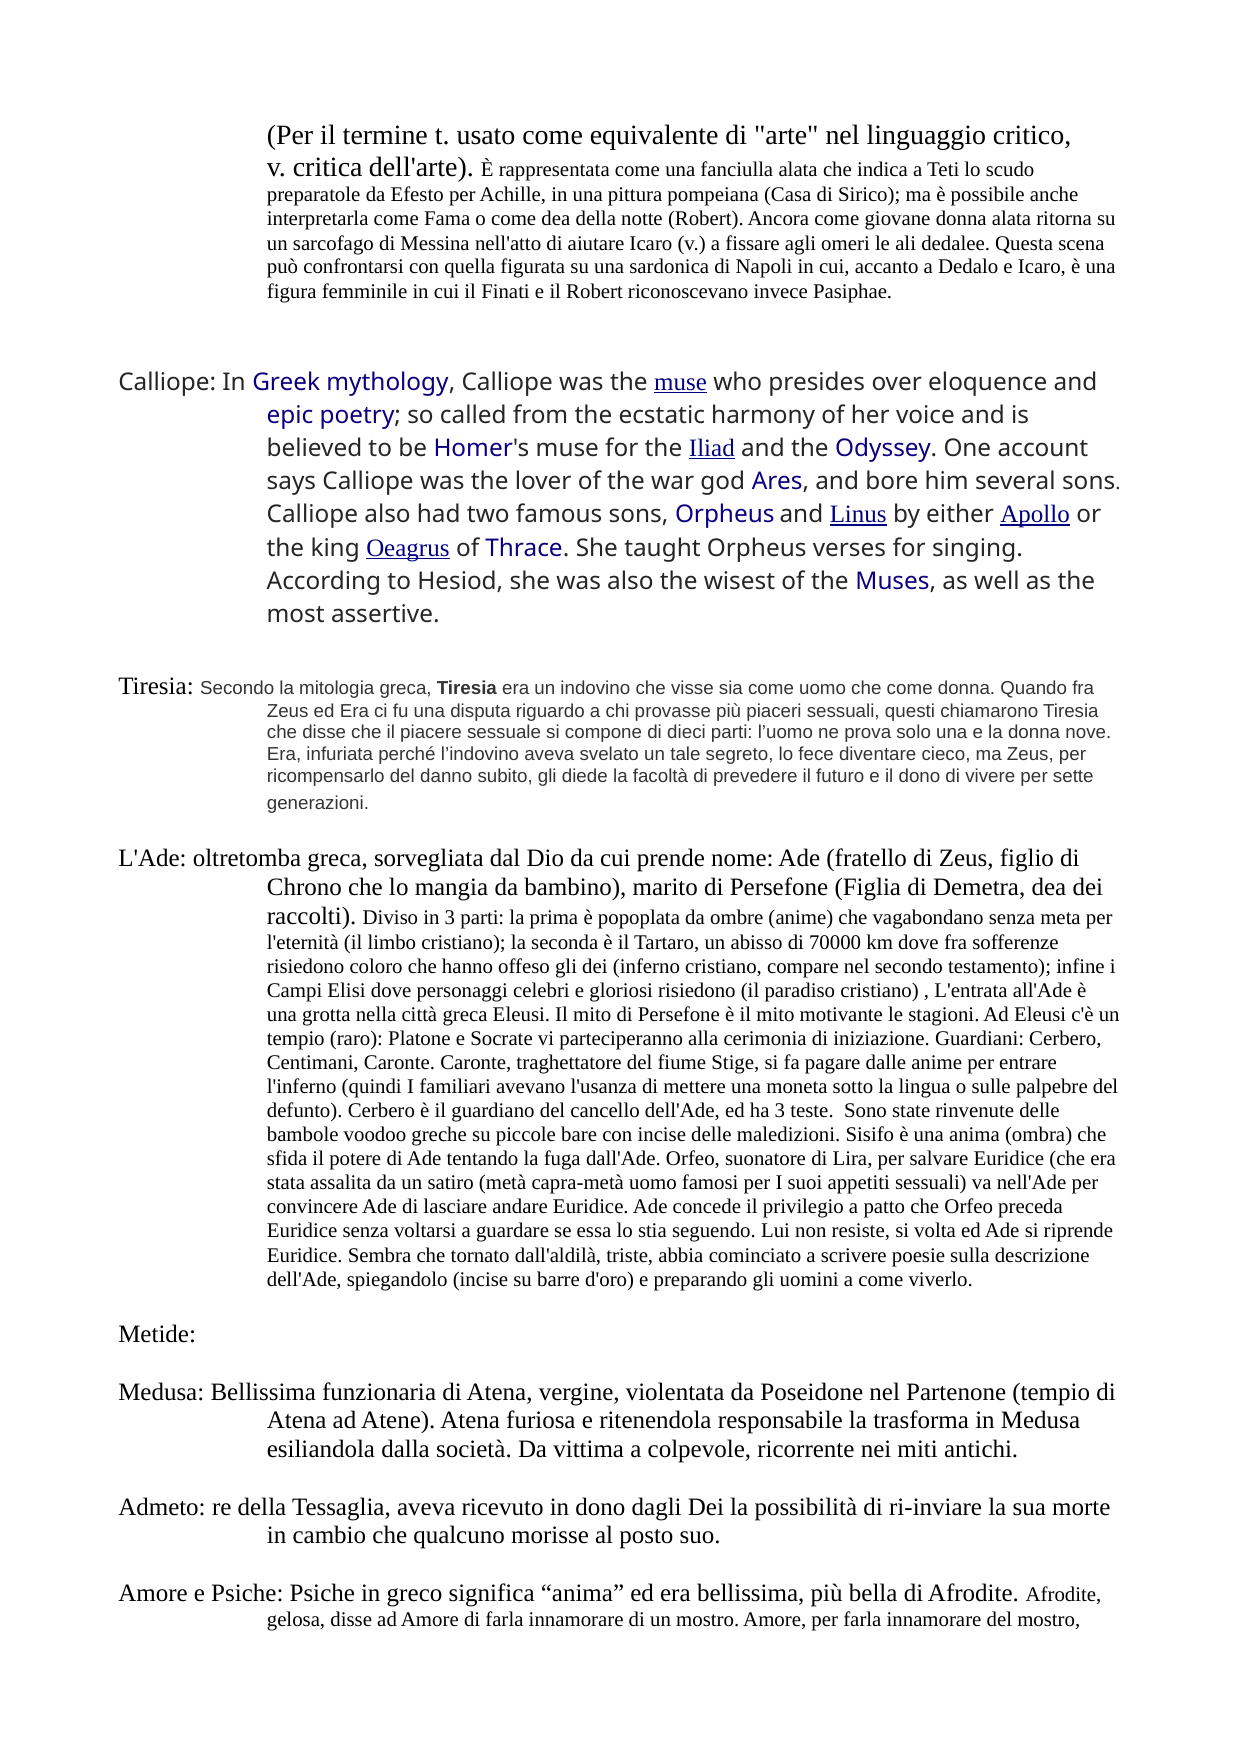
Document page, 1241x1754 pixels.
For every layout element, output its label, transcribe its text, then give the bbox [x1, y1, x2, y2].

text L'Ade: oltretomba greca, sorvegliata dal Dio da cui prende nome: Ade (fratello di Zeus, figlio di Chrono che lo mangia da bambino), marito di Persefone (Figlia di Demetra, dea dei raccolti). Diviso in 3 parti: la prima è popoplata da ombre (anime) che vagabondano senza meta per l'eternità (il limbo cristiano); la seconda è il Tartaro, un abisso di 70000 km dove fra sofferenze risiedono coloro che hanno offeso gli dei (inferno cristiano, compare nel secondo testamento); infine i Campi Elisi dove personaggi celebri e gloriosi risiedono (il paradiso cristiano) , L'entrata all'Ade è una grotta nella città greca Eleusi. Il mito di Persefone è il mito motivante le stagioni. Ad Eleusi c'è un tempio (raro): Platone e Socrate vi parteciperanno alla cerimonia di iniziazione. Guardiani: Cerbero, Centimani, Caronte. Caronte, traghettatore del fiume Stige, si fa pagare dalle anime per entrare l'inferno (quindi I familiari avevano l'usanza di mettere una moneta sotto la lingua o sulle palpebre del defunto). Cerbero è il guardiano del cancello dell'Ade, ed ha 3 teste. Sono state rinvenute delle bambole voodoo greche su piccole bare con incise delle maledizioni. Sisifo è una anima (ombra) che sfida il potere di Ade tentando la fuga dall'Ade. Orfeo, suonatore di Lira, per salvare Euridice (che era stata assalita da un satiro (metà capra-metà uomo famosi per I suoi appetiti sessuali) va nell'Ade per convincere Ade di lasciare andare Euridice. Ade concede il privilegio a patto che Orfeo preceda Euridice senza voltarsi a guardare se essa lo stia seguendo. Lui non resiste, si volta ed Ade si riprende Euridice. Sembra che tornato dall'aldilà, triste, abbia cominciato a scrivere poesie sulla descrizione dell'Ade, spiegandolo (incise su barre d'oro) e preparando gli uomini a come viverlo. [118, 843, 1122, 1291]
text Medusa: Bellissima funzionaria di Atena, vergine, violentata da Poseidone nel Partenone (tempio di Atena ad Atene). Atena furiosa e ritenendola responsabile la trasforma in Medusa esiliandola dalla società. Da vittima a colpevole, ricorrente nei miti antichi. [118, 1377, 1122, 1463]
text Tiresia: Secondo la mitologia greca, Tiresia era un indovino che visse sia come uomo che come donna. Quando fra Zeus ed Era ci fu una disputa riguardo a chi provasse più piaceri sessuali, questi chiamarono Tiresia che disse che il piacere sessuale si compone di dieci parti: l’uomo ne prova solo una e la donna nove. Era, infuriata perché l’indovino aveva svelato un tale segreto, lo fece diventare cieco, ma Zeus, per ricompensarlo del danno subito, gli diede la facoltà di prevedere il futuro e il dono di vivere per sette generazioni. [118, 671, 1122, 815]
text Calliope: In Greek mythology, Calliope was the muse who presides over eloquence and epic poetry; so called from the ecstatic harmony of her voice and is believed to be Homer's muse for the Iliad and the Odyssey. One account says Calliope was the lover of the war god Ares, and bore him several sons. Calliope also had two famous sons, Orpheus and Linus by either Apollo or the king Oeagrus of Thrace. She taught Orpheus verses for singing. According to Hesiod, she was also the wisest of the Muses, as well as the most assertive. [118, 364, 1122, 630]
text Admeto: re della Tessaglia, aveva ricevuto in dono dagli Dei la possibilità di ri-inviare la sua morte in cambio che qualcuno morisse al posto suo. [118, 1492, 1122, 1549]
text (Per il termine t. usato come equivalente di "arte" nel linguaggio critico, v. critica dell'arte). È rappresentata come una fanciulla alata che indica a Teti lo scudo preparatole da Efesto per Achille, in una pittura pompeiana (Casa di Sirico); ma è possibile anche interpretarla come Fama o come dea della notte (Robert). Ancora come giovane donna alata ritorna su un sarcofago di Messina nell'atto di aiutare Icaro (v.) a fissare agli omeri le ali dedalee. Questa scena può confrontarsi con quella figurata su una sardonica di Napoli in cui, accanto a Dedalo e Icaro, è una figura femminile in cui il Finati e il Robert riconoscevano invece Pasiphae. [118, 118, 1122, 303]
text Metide: [118, 1319, 1122, 1348]
text Amore e Psiche: Psiche in greco significa “anima” ed era bellissima, più bella di Afrodite. Afrodite, gelosa, disse ad Amore di farla innamorare di un mostro. Amore, per farla innamorare del mostro, [118, 1578, 1122, 1631]
